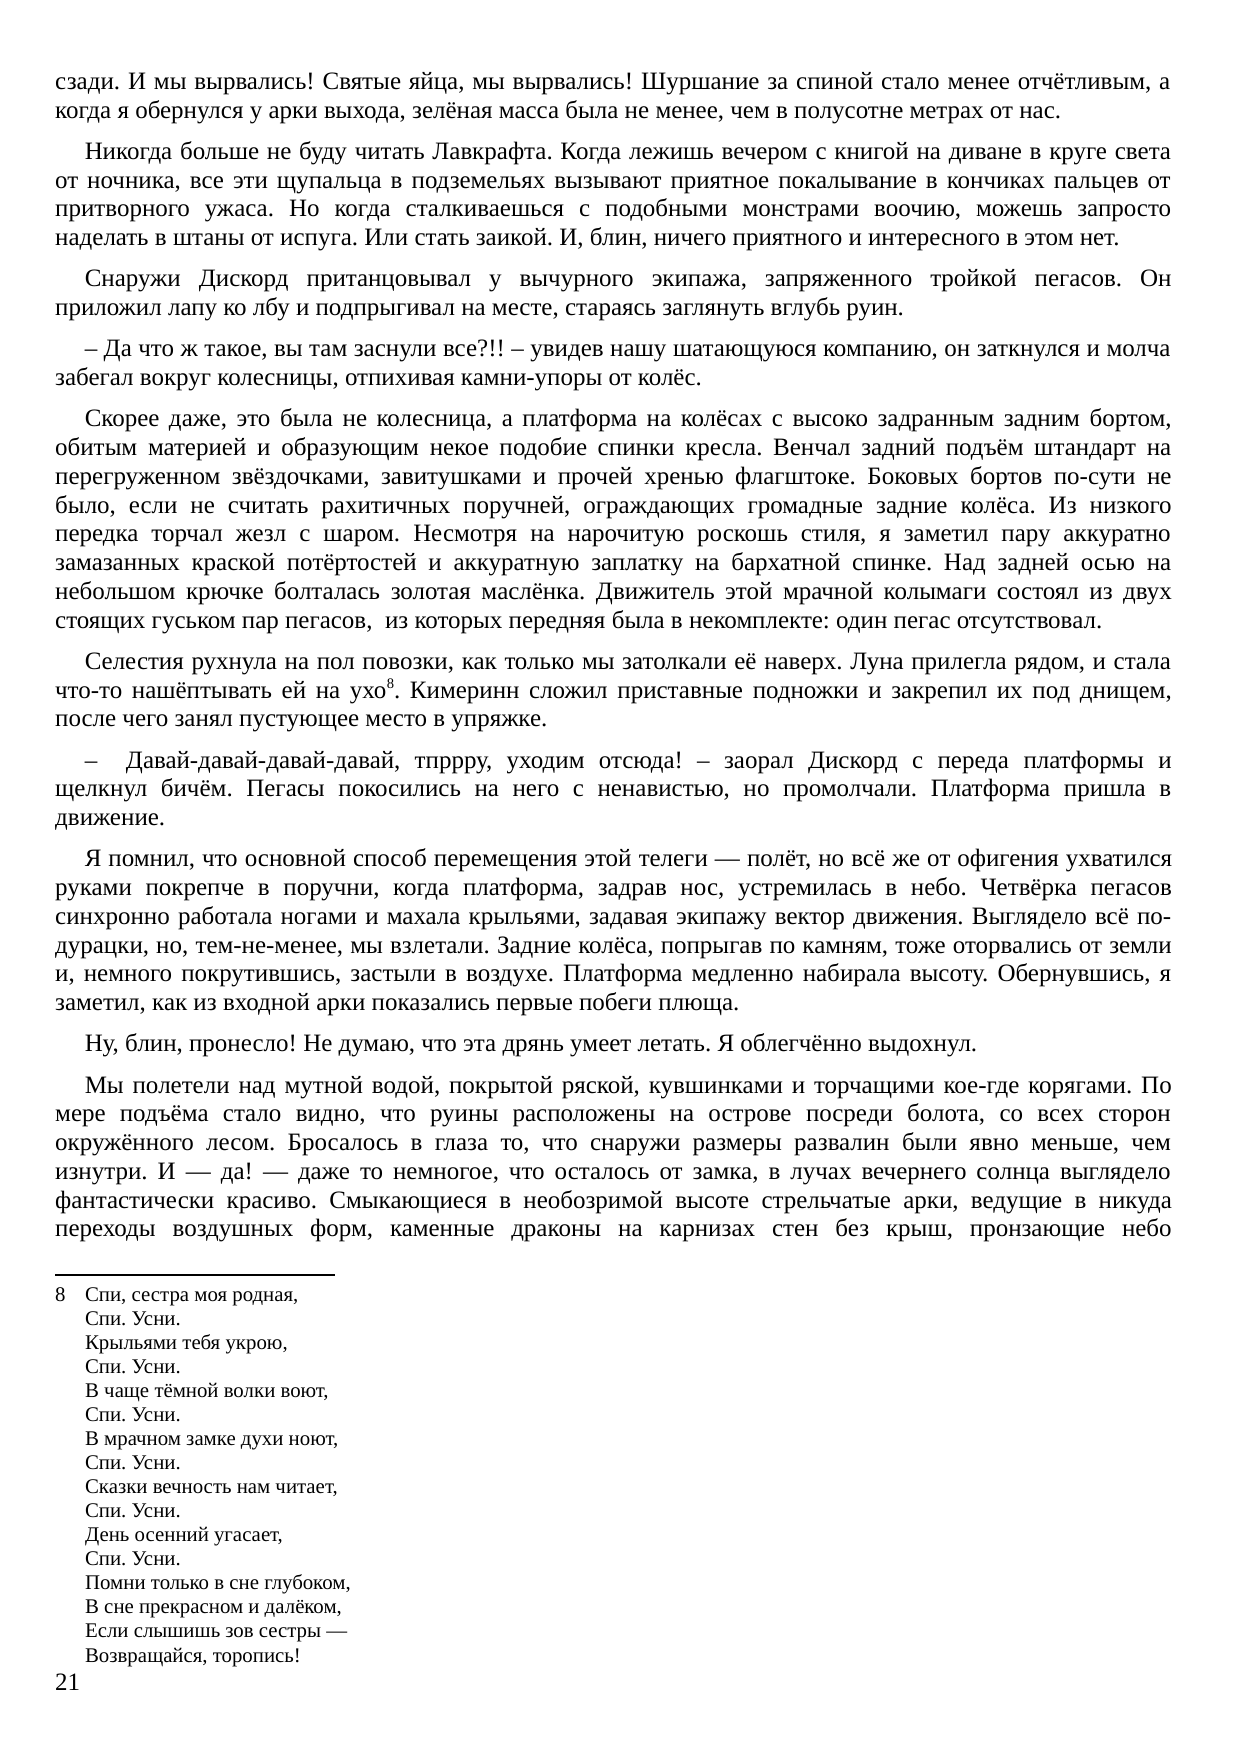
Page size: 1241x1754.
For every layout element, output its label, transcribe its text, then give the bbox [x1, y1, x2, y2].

text В чаще тёмной волки воют, Спи. Усни. [55, 1378, 1173, 1426]
text В мрачном замке духи ноют, Спи. Усни. [55, 1426, 1173, 1474]
text В сне прекрасном и далёком, Если слышишь зов сестры — Возвращайся, торопись! [55, 1594, 1173, 1667]
text – Давай-давай-давай-давай, тпррру, уходим отсюда! – заорал Дискорд с переда платформы и щелкнул бичём. Пегасы покосились на него с ненавистью, но промолчали. Платформа пришла в движение. [55, 745, 1173, 831]
text Селестия рухнула на пол повозки, как только мы затолкали её наверх. Луна прилегла рядом, и стала что-то нашёптывать ей на ухо. Кимеринн сложил приставные подножки и закрепил их под днищем, после чего занял пустующее место в упряжке. [55, 646, 1173, 732]
text Мы полетели над мутной водой, покрытой ряской, кувшинками и торчащими кое-где корягами. По мере подъёма стало видно, что руины расположены на острове посреди болота, со всех сторон окружённого лесом. Бросалось в глаза то, что снаружи размеры развалин были явно меньше, чем изнутри. И — да! — даже то немногое, что осталось от замка, в лучах вечернего солнца выглядело фантастически красиво. Смыкающиеся в необозримой высоте стрельчатые арки, ведущие в никуда переходы воздушных форм, каменные драконы на карнизах стен без крыш, пронзающие небо [55, 1070, 1173, 1242]
text – Да что ж такое, вы там заснули все?!! – увидев нашу шатающуюся компанию, он заткнулся и молча забегал вокруг колесницы, отпихивая камни-упоры от колёс. [55, 333, 1173, 391]
text Сказки вечность нам читает, Спи. Усни. День осенний угасает, Спи. Усни. Помни только в сне глубоком, [55, 1474, 1173, 1594]
text Я помнил, что основной способ перемещения этой телеги — полёт, но всё же от офигения ухватился руками покрепче в поручни, когда платформа, задрав нос, устремилась в небо. Четвёрка пегасов синхронно работала ногами и махала крыльями, задавая экипажу вектор движения. Выглядело всё по-дурацки, но, тем-не-менее, мы взлетали. Задние колёса, попрыгав по камням, тоже оторвались от земли и, немного покрутившись, застыли в воздухе. Платформа медленно набирала высоту. Обернувшись, я заметил, как из входной арки показались первые побеги плюща. [55, 843, 1173, 1016]
text Снаружи Дискорд пританцовывал у вычурного экипажа, запряженного тройкой пегасов. Он приложил лапу ко лбу и подпрыгивал на месте, стараясь заглянуть вглубь руин. [55, 263, 1173, 321]
text Спи, сестра моя родная, Спи. Усни. Крыльями тебя укрою, Спи. Усни. [55, 1282, 1173, 1378]
text сзади. И мы вырвались! Святые яйца, мы вырвались! Шуршание за спиной стало менее отчётливым, а когда я обернулся у арки выхода, зелёная масса была не менее, чем в полусотне метрах от нас. [55, 66, 1173, 123]
text Ну, блин, пронесло! Не думаю, что эта дрянь умеет летать. Я облегчённо выдохнул. [55, 1028, 1173, 1057]
text Скорее даже, это была не колесница, а платформа на колёсах с высоко задранным задним бортом, обитым материей и образующим некое подобие спинки кресла. Венчал задний подъём штандарт на перегруженном звёздочками, завитушками и прочей хренью флагштоке. Боковых бортов по-сути не было, если не считать рахитичных поручней, ограждающих громадные задние колёса. Из низкого передка торчал жезл с шаром. Несмотря на нарочитую роскошь стиля, я заметил пару аккуратно замазанных краской потёртостей и аккуратную заплатку на бархатной спинке. Над задней осью на небольшом крючке болталась золотая маслёнка. Движитель этой мрачной колымаги состоял из двух стоящих гуськом пар пегасов, из которых передняя была в некомплекте: один пегас отсутствовал. [55, 403, 1173, 633]
text Никогда больше не буду читать Лавкрафта. Когда лежишь вечером с книгой на диване в круге света от ночника, все эти щупальца в подземельях вызывают приятное покалывание в кончиках пальцев от притворного ужаса. Но когда сталкиваешься с подобными монстрами воочию, можешь запросто наделать в штаны от испуга. Или стать заикой. И, блин, ничего приятного и интересного в этом нет. [55, 136, 1173, 251]
